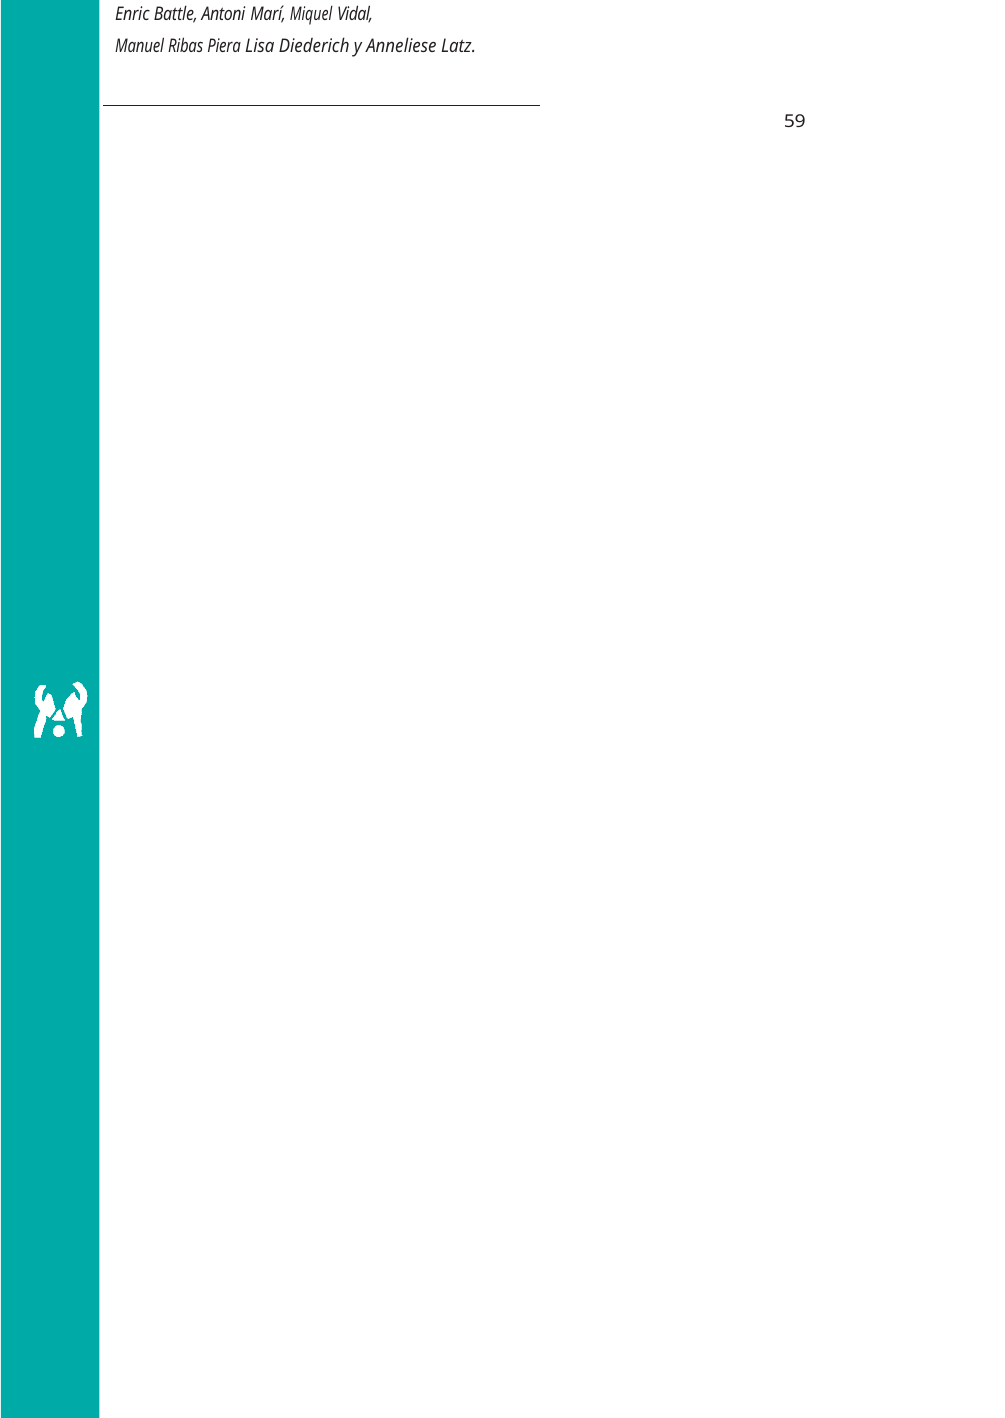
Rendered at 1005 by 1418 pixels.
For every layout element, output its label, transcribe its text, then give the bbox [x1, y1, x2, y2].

text 59 [103, 108, 806, 132]
text Enric Battle, Antoni Marí, Miquel Vidal, [115, 0, 727, 26]
text Manuel Ribas Piera Lisa Diederich y Anneliese Latz. [115, 32, 762, 57]
